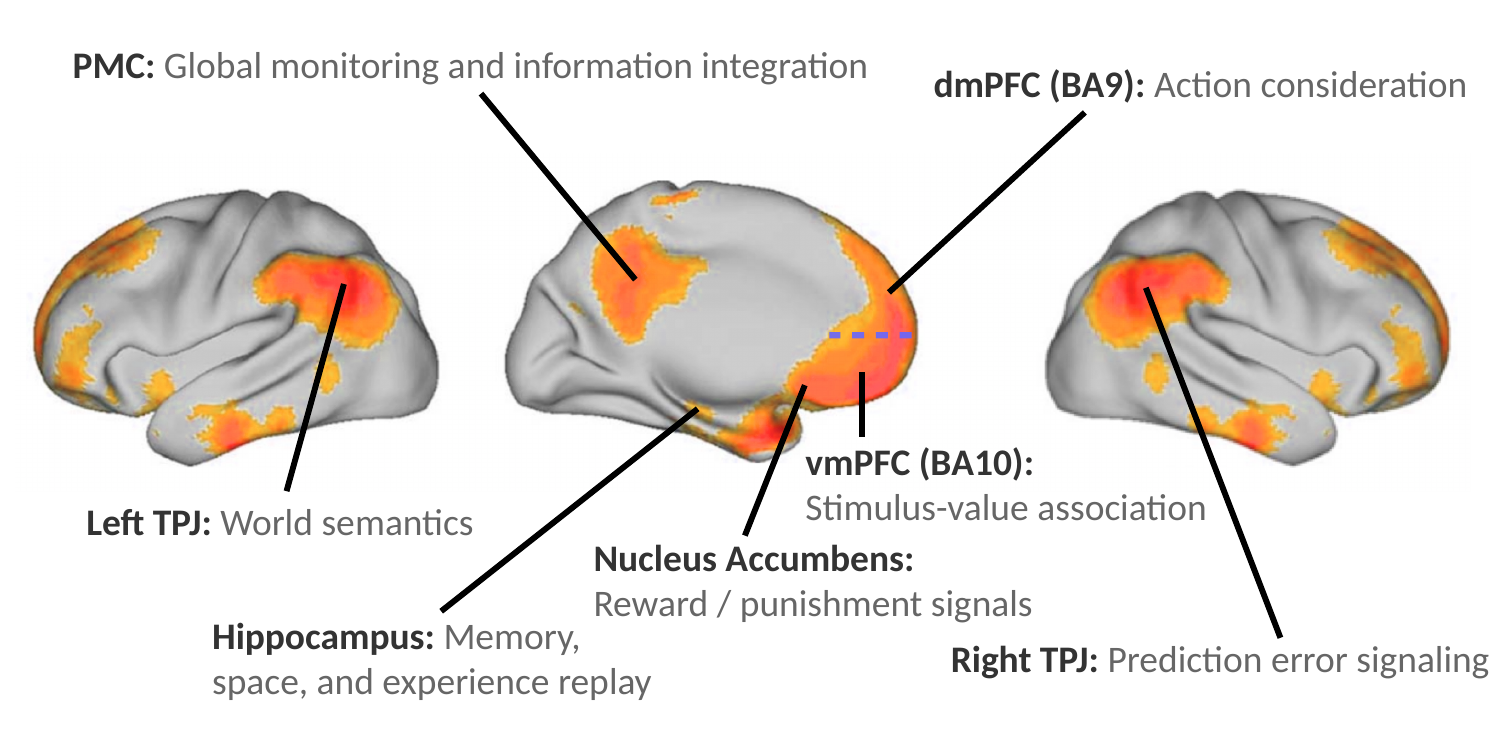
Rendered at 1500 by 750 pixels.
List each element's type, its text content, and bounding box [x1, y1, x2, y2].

text_box Nucleus Accumbens: Reward / punishment signals [586, 526, 1041, 632]
text_box Left TPJ: World semantics [79, 491, 482, 551]
text_box PMC: Global monitoring and information integration [65, 33, 877, 94]
picture [1215, 479, 1220, 492]
text_box Hippocampus: Memory, space, and experience replay [204, 604, 660, 710]
picture [15, 153, 1471, 492]
text_box vmPFC (BA10): Stimulus-value association [797, 430, 1215, 536]
text_box Right TPJ: Prediction error signaling [943, 627, 1498, 688]
text_box dmPFC (BA9): Action consideration [926, 52, 1476, 113]
